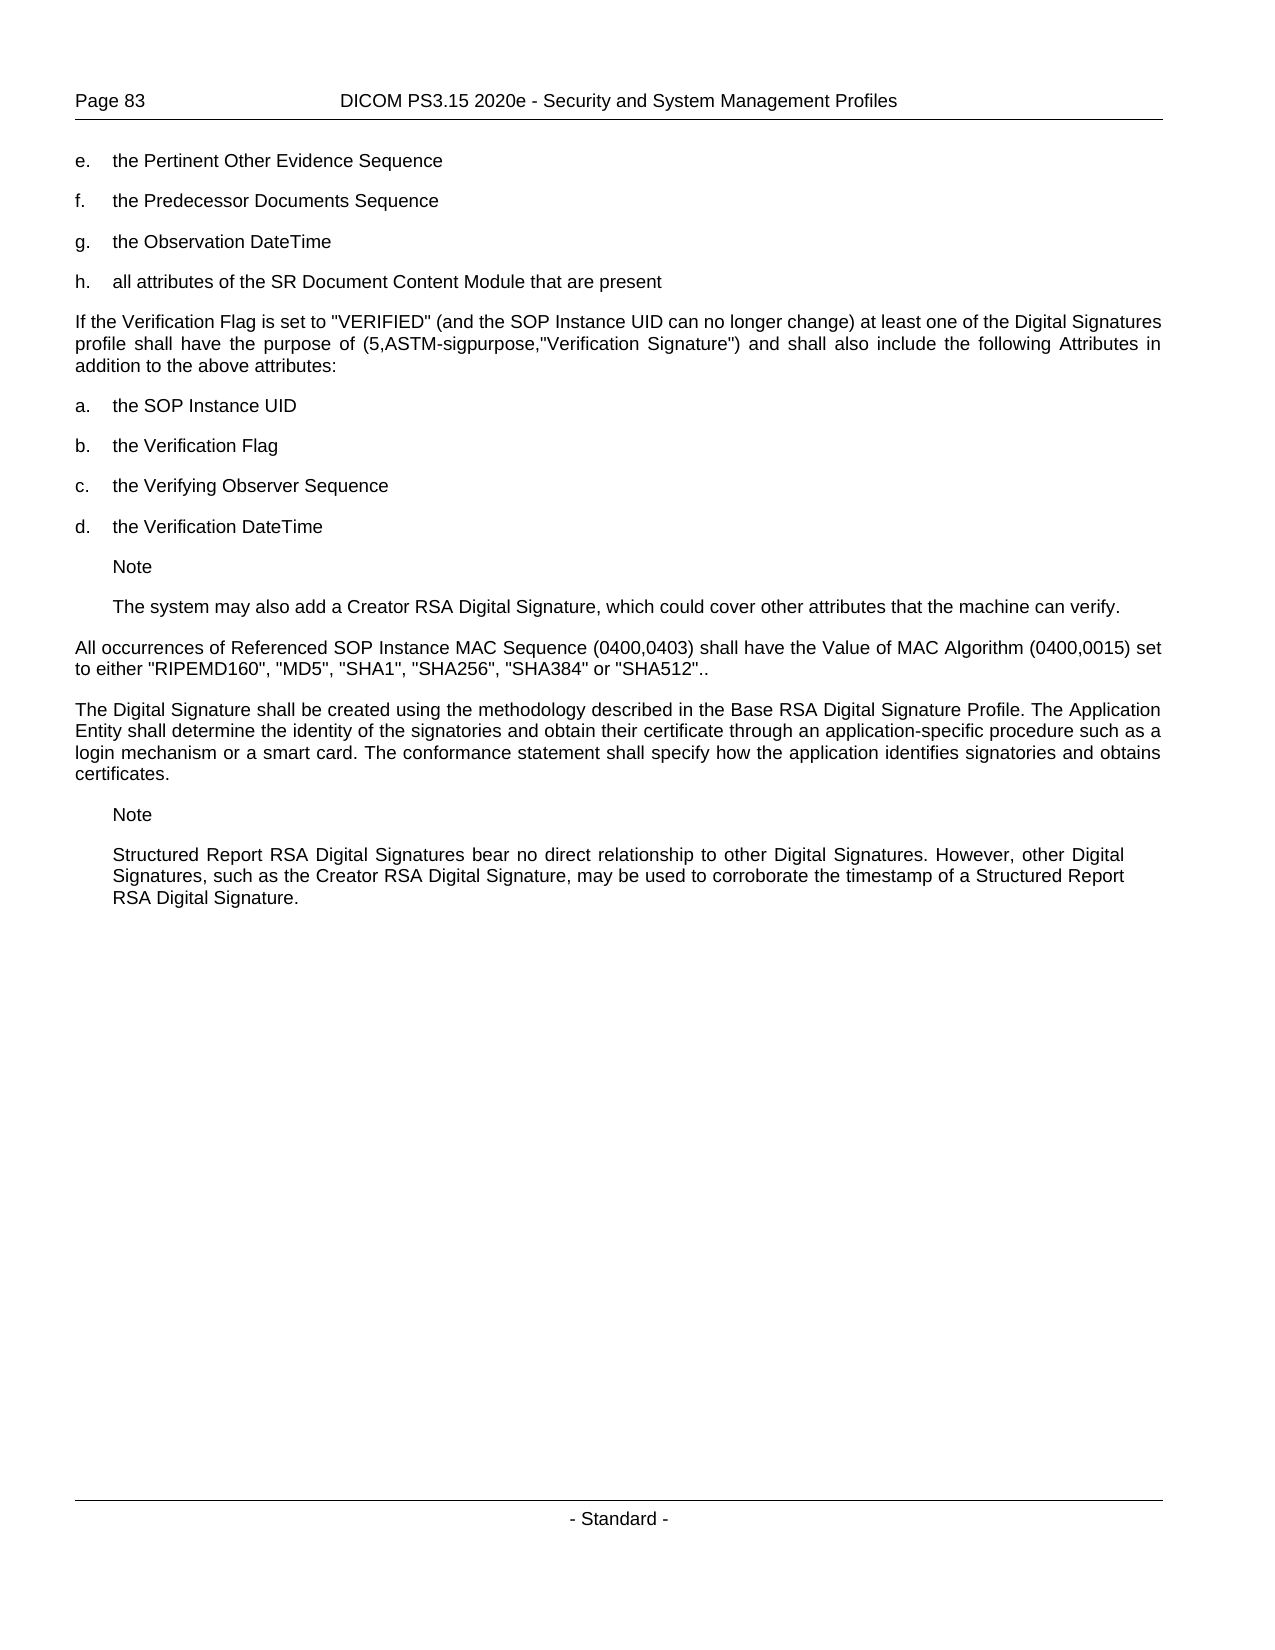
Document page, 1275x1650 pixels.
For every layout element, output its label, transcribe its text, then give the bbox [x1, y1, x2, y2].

text a. the SOP Instance UID [75, 395, 1162, 416]
text c. the Verifying Observer Sequence [75, 475, 1162, 497]
text The system may also add a Creator RSA Digital Signature, which could cover other attributes that the machine can verify. [112, 596, 1125, 618]
text Note [112, 556, 1125, 577]
text If the Verification Flag is set to "VERIFIED" (and the SOP Instance UID can no longer change) at least one of the Digital Signatures profile shall have the purpose of (5,ASTM-sigpurpose,"Verification Signature") and shall also include the following Attributes in addition to the above attributes: [75, 311, 1162, 376]
text Structured Report RSA Digital Signatures bear no direct relationship to other Digital Signatures. However, other Digital Signatures, such as the Creator RSA Digital Signature, may be used to corroborate the timestamp of a Structured Report RSA Digital Signature. [112, 844, 1125, 908]
text e. the Pertinent Other Evidence Sequence [75, 150, 1162, 172]
text d. the Verification DateTime [75, 516, 1162, 537]
text h. all attributes of the SR Document Content Module that are present [75, 271, 1162, 292]
text All occurrences of Referenced SOP Instance MAC Sequence (0400,0403) shall have the Value of MAC Algorithm (0400,0015) set to either "RIPEMD160", "MD5", "SHA1", "SHA256", "SHA384" or "SHA512".. [75, 637, 1162, 680]
text g. the Observation DateTime [75, 231, 1162, 252]
text b. the Verification Flag [75, 435, 1162, 457]
text Note [112, 803, 1125, 825]
text The Digital Signature shall be created using the methodology described in the Base RSA Digital Signature Profile. The Application Entity shall determine the identity of the signatories and obtain their certificate through an application-specific procedure such as a login mechanism or a smart card. The conformance statement shall specify how the application identifies signatories and obtains certificates. [75, 698, 1162, 785]
text f. the Predecessor Documents Sequence [75, 190, 1162, 212]
